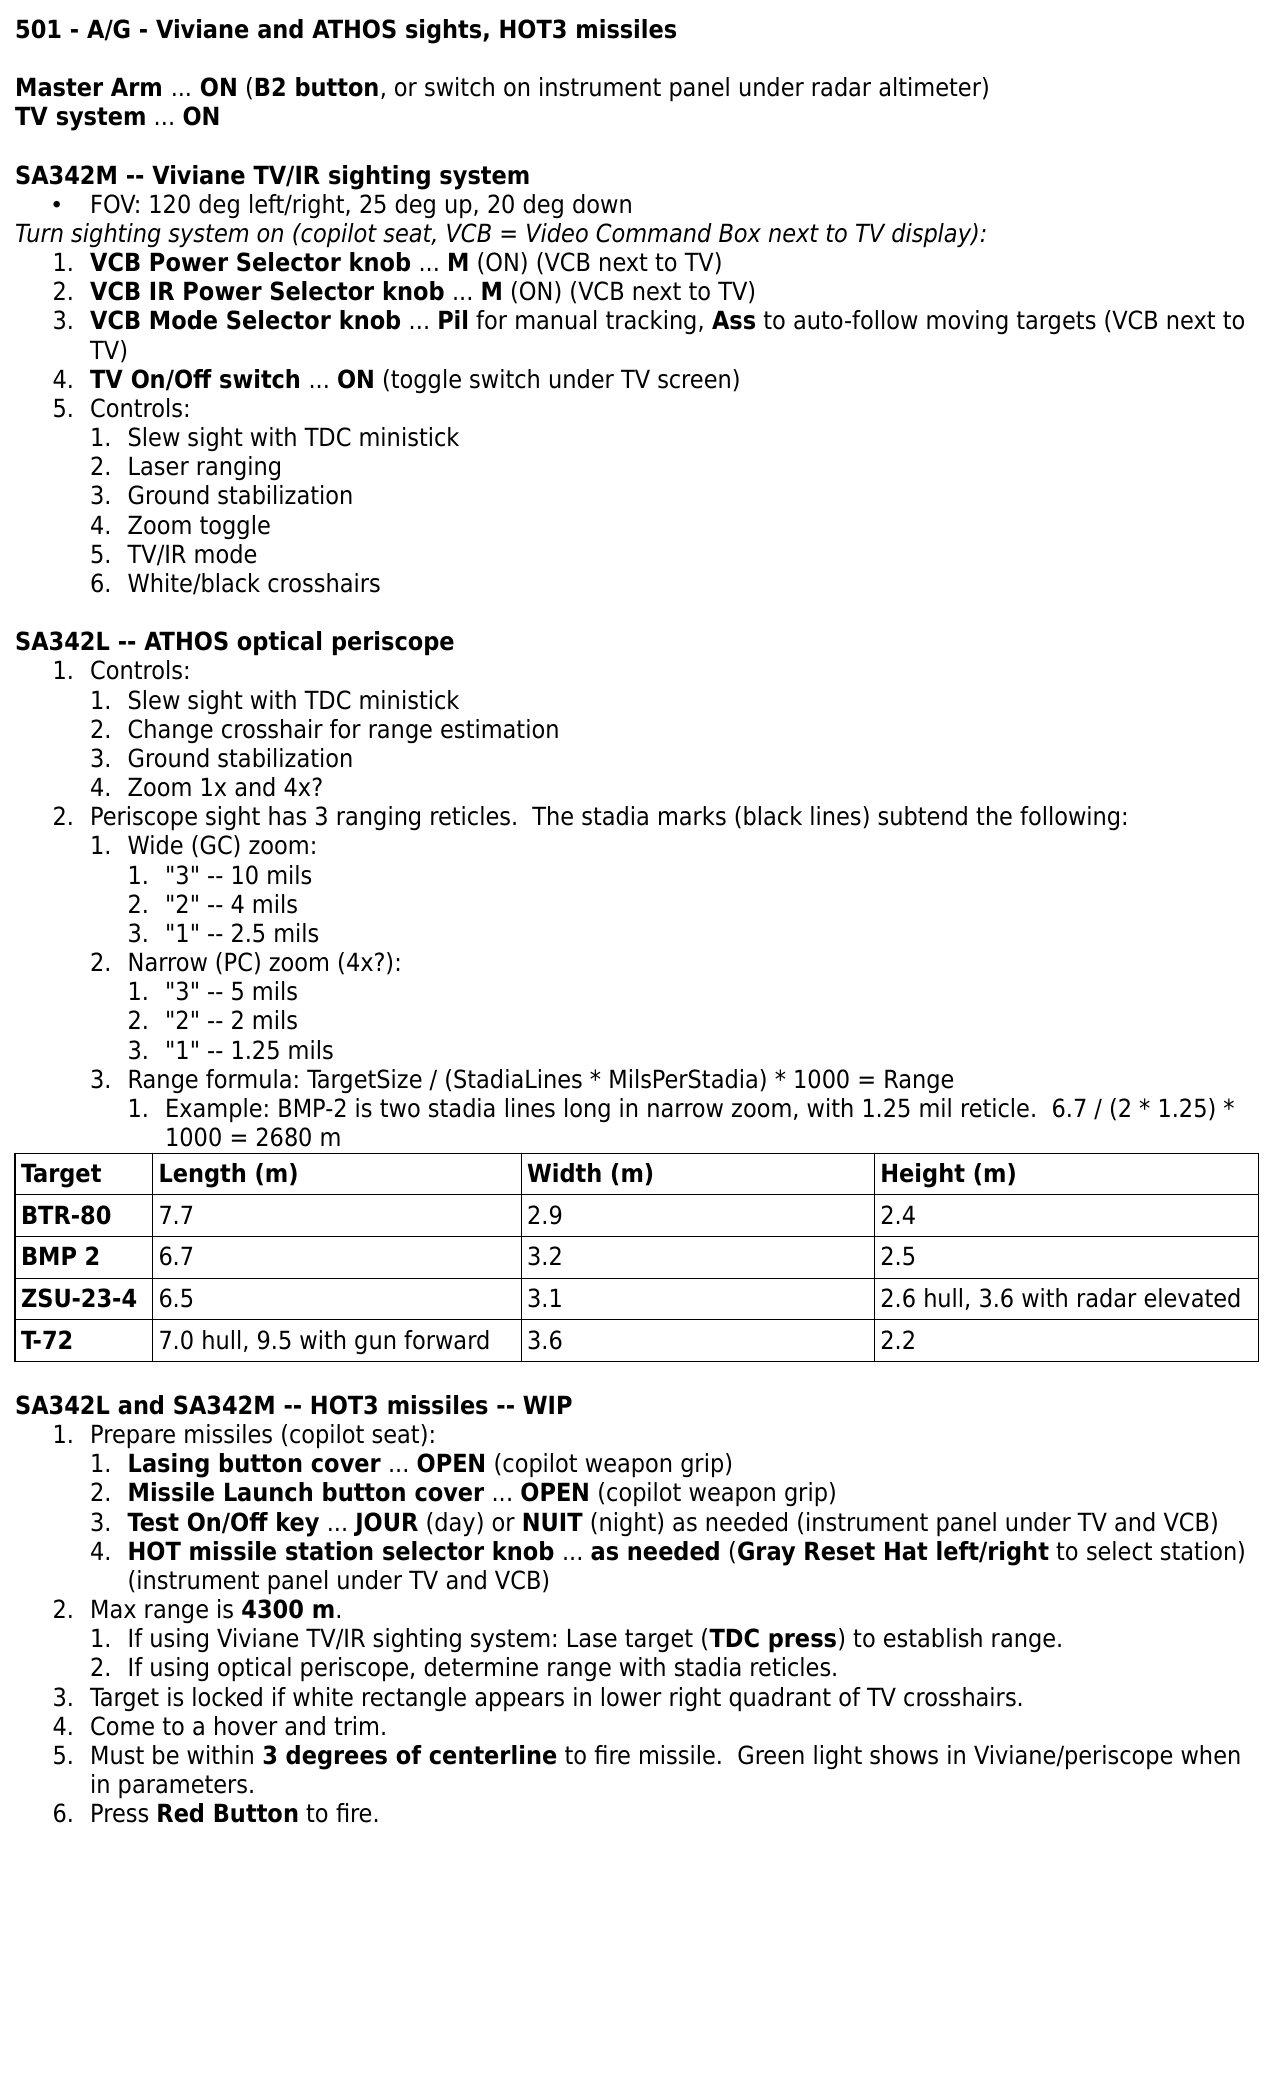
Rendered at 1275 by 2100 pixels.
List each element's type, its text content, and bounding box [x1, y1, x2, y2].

list VCB IR Power Selector knob ... M (ON) (VCB next to TV) [52, 277, 1260, 307]
list TV/IR mode [90, 540, 1260, 569]
list If using optical periscope, determine range with stadia reticles. [90, 1653, 1260, 1683]
list Press Red Button to fire. [52, 1799, 1260, 1828]
list Example: BMP-2 is two stadia lines long in narrow zoom, with 1.25 mil reticle. 6.7 / (2 * 1.25) * 1000 = 2680 m [127, 1094, 1260, 1152]
list Prepare missiles (copilot seat): [52, 1420, 1260, 1449]
list Missile Launch button cover ... OPEN (copilot weapon grip) [90, 1478, 1260, 1508]
text 501 - A/G - Viviane and ATHOS sights, HOT3 missiles [15, 15, 1260, 44]
list Target is locked if white rectangle appears in lower right quadrant of TV crosshairs. [52, 1683, 1260, 1712]
table_cell 2.2 [875, 1320, 1258, 1361]
list "3" -- 5 mils [127, 977, 1260, 1007]
list "1" -- 1.25 mils [127, 1036, 1260, 1065]
list "3" -- 10 mils [127, 861, 1260, 890]
list Lasing button cover ... OPEN (copilot weapon grip) [90, 1449, 1260, 1478]
table_cell 6.7 [153, 1237, 521, 1277]
list Controls: [52, 394, 1260, 423]
list Wide (GC) zoom: [90, 832, 1260, 861]
list Must be within 3 degrees of centerline to fire missile. Green light shows in Viviane/periscope when in parameters. [52, 1741, 1260, 1799]
list Laser ranging [90, 452, 1260, 482]
table_cell ZSU-23-4 [16, 1279, 152, 1319]
table_cell 2.9 [522, 1195, 874, 1236]
list Zoom 1x and 4x? [90, 773, 1260, 802]
table_cell 2.4 [875, 1195, 1258, 1236]
list If using Viviane TV/IR sighting system: Lase target (TDC press) to establish range. [90, 1624, 1260, 1653]
text Master Arm ... ON (B2 button, or switch on instrument panel under radar altimeter) [15, 73, 1260, 102]
list Slew sight with TDC ministick [90, 423, 1260, 452]
list Come to a hover and trim. [52, 1712, 1260, 1741]
list Controls: [52, 657, 1260, 686]
list VCB Mode Selector knob ... Pil for manual tracking, Ass to auto-follow moving targets (VCB next to TV) [52, 307, 1260, 365]
list VCB Power Selector knob ... M (ON) (VCB next to TV) [52, 248, 1260, 277]
list Range formula: TargetSize / (StadiaLines * MilsPerStadia) * 1000 = Range [90, 1065, 1260, 1094]
text SA342M -- Viviane TV/IR sighting system [15, 161, 1260, 190]
table_cell 7.0 hull, 9.5 with gun forward [153, 1320, 521, 1361]
table_header Target [16, 1154, 152, 1194]
table_cell BTR-80 [16, 1195, 152, 1236]
list Periscope sight has 3 ranging reticles. The stadia marks (black lines) subtend the following: [52, 802, 1260, 832]
text SA342L -- ATHOS optical periscope [15, 627, 1260, 657]
table_cell 3.2 [522, 1237, 874, 1277]
table_cell T-72 [16, 1320, 152, 1361]
table_cell 6.5 [153, 1279, 521, 1319]
text Turn sighting system on (copilot seat, VCB = Video Command Box next to TV display): [15, 219, 1260, 248]
table_cell 3.1 [522, 1279, 874, 1319]
table_header Height (m) [875, 1154, 1258, 1194]
list Ground stabilization [90, 482, 1260, 511]
table_cell 3.6 [522, 1320, 874, 1361]
list White/black crosshairs [90, 569, 1260, 598]
list HOT missile station selector knob ... as needed (Gray Reset Hat left/right to select station) (instrument panel under TV and VCB) [90, 1537, 1260, 1595]
table_header Width (m) [522, 1154, 874, 1194]
table_cell 2.6 hull, 3.6 with radar elevated [875, 1279, 1258, 1319]
text SA342L and SA342M -- HOT3 missiles -- WIP [15, 1391, 1260, 1420]
list Test On/Off key ... JOUR (day) or NUIT (night) as needed (instrument panel under TV and VCB) [90, 1508, 1260, 1537]
table_cell BMP 2 [16, 1237, 152, 1277]
list "1" -- 2.5 mils [127, 919, 1260, 948]
list Zoom toggle [90, 511, 1260, 540]
table_header Length (m) [153, 1154, 521, 1194]
list Change crosshair for range estimation [90, 715, 1260, 744]
list "2" -- 4 mils [127, 890, 1260, 919]
table_cell 7.7 [153, 1195, 521, 1236]
list FOV: 120 deg left/right, 25 deg up, 20 deg down [52, 190, 1260, 219]
text TV system ... ON [15, 102, 1260, 132]
list Narrow (PC) zoom (4x?): [90, 948, 1260, 977]
list Slew sight with TDC ministick [90, 686, 1260, 715]
list "2" -- 2 mils [127, 1007, 1260, 1036]
list TV On/Off switch ... ON (toggle switch under TV screen) [52, 365, 1260, 394]
table_cell 2.5 [875, 1237, 1258, 1277]
list Max range is 4300 m. [52, 1595, 1260, 1624]
list Ground stabilization [90, 744, 1260, 773]
